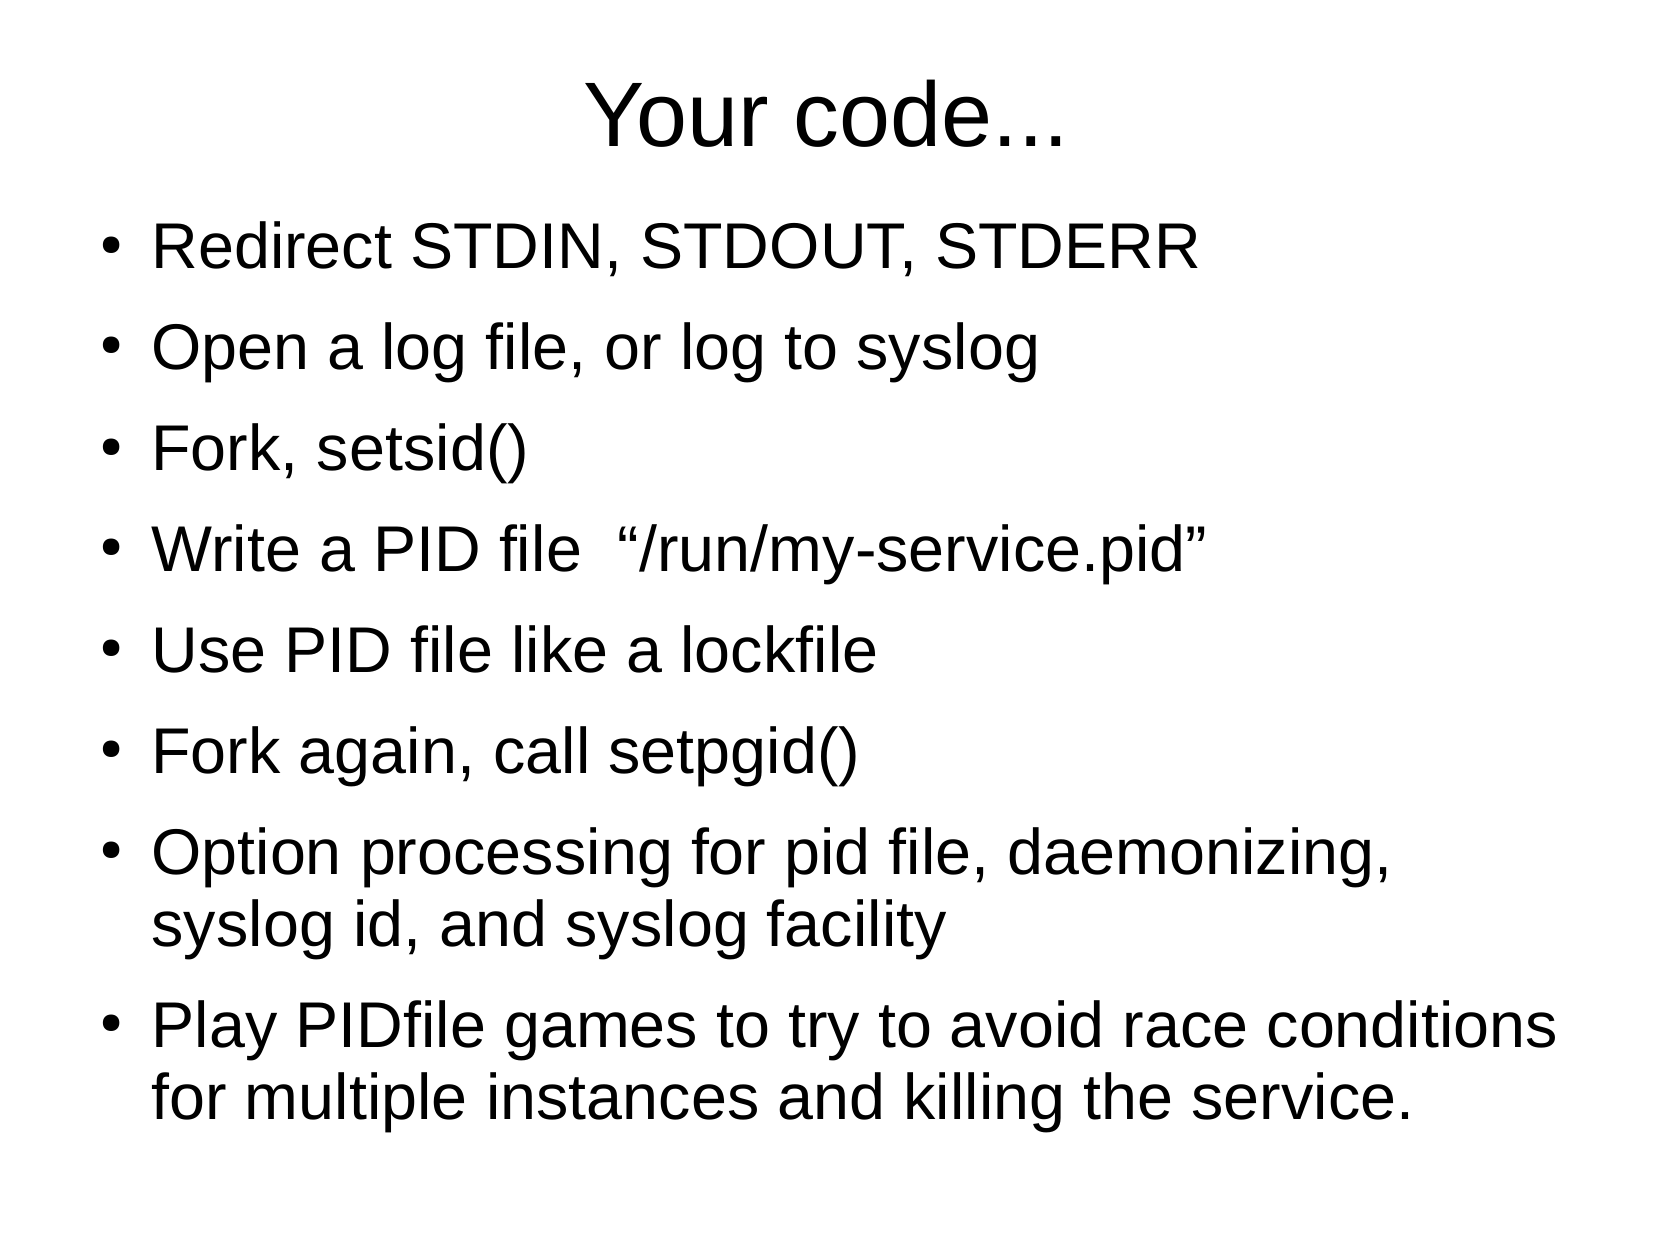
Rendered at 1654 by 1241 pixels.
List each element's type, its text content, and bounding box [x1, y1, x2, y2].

title Your code... [82, 49, 1571, 181]
list Redirect STDIN, STDOUT, STDERR Open a log file, or log to syslog Fork, setsid() Write a PID file “/run/my-service.pid” Use PID file like a lockfile Fork again, call setpgid() Option processing for pid file, daemonizing, syslog id, and syslog facility Play PIDfile games to try to avoid race conditions for multiple instances and killing the service. [82, 210, 1571, 1186]
